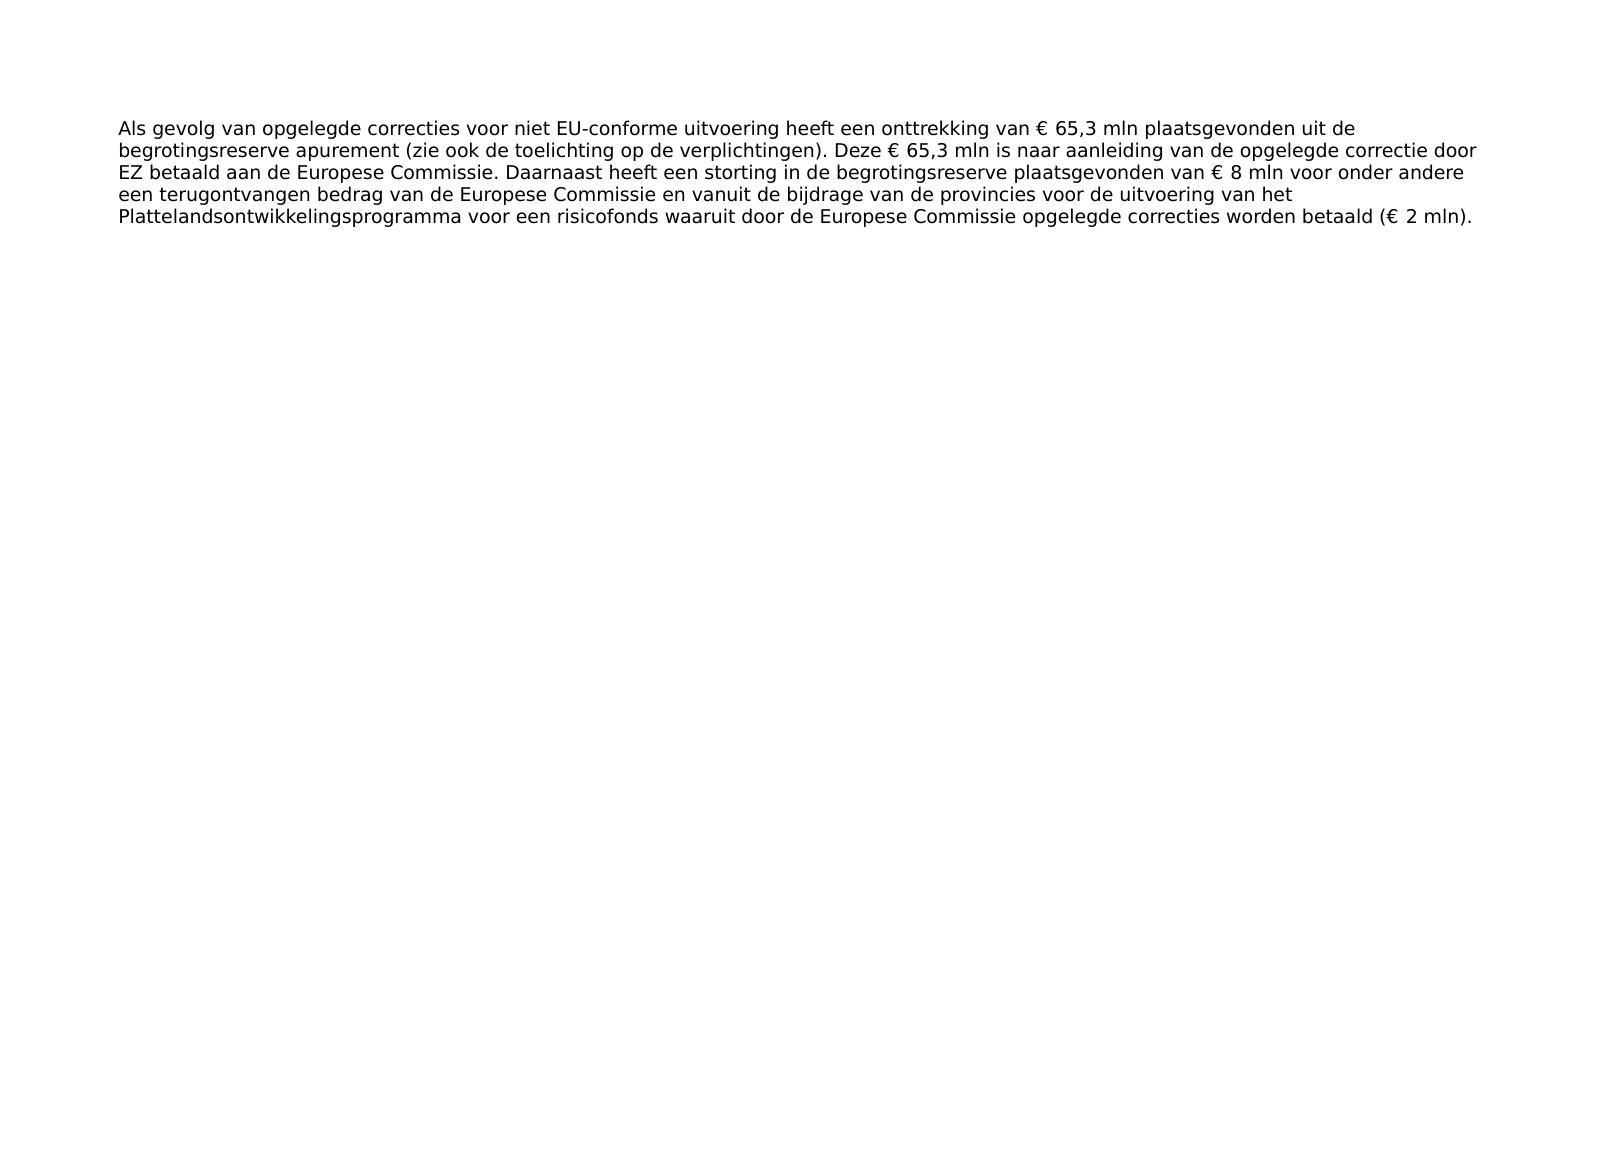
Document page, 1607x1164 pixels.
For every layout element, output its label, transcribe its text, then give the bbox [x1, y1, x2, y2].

text Als gevolg van opgelegde correcties voor niet EU-conforme uitvoering heeft een onttrekking van € 65,3 mln plaatsgevonden uit de begrotingsreserve apurement (zie ook de toelichting op de verplichtingen). Deze € 65,3 mln is naar aanleiding van de opgelegde correctie door EZ betaald aan de Europese Commissie. Daarnaast heeft een storting in de begrotingsreserve plaatsgevonden van € 8 mln voor onder andere een terugontvangen bedrag van de Europese Commissie en vanuit de bijdrage van de provincies voor de uitvoering van het Plattelandsontwikkelingsprogramma voor een risicofonds waaruit door de Europese Commissie opgelegde correcties worden betaald (€ 2 mln). [118, 118, 1488, 228]
